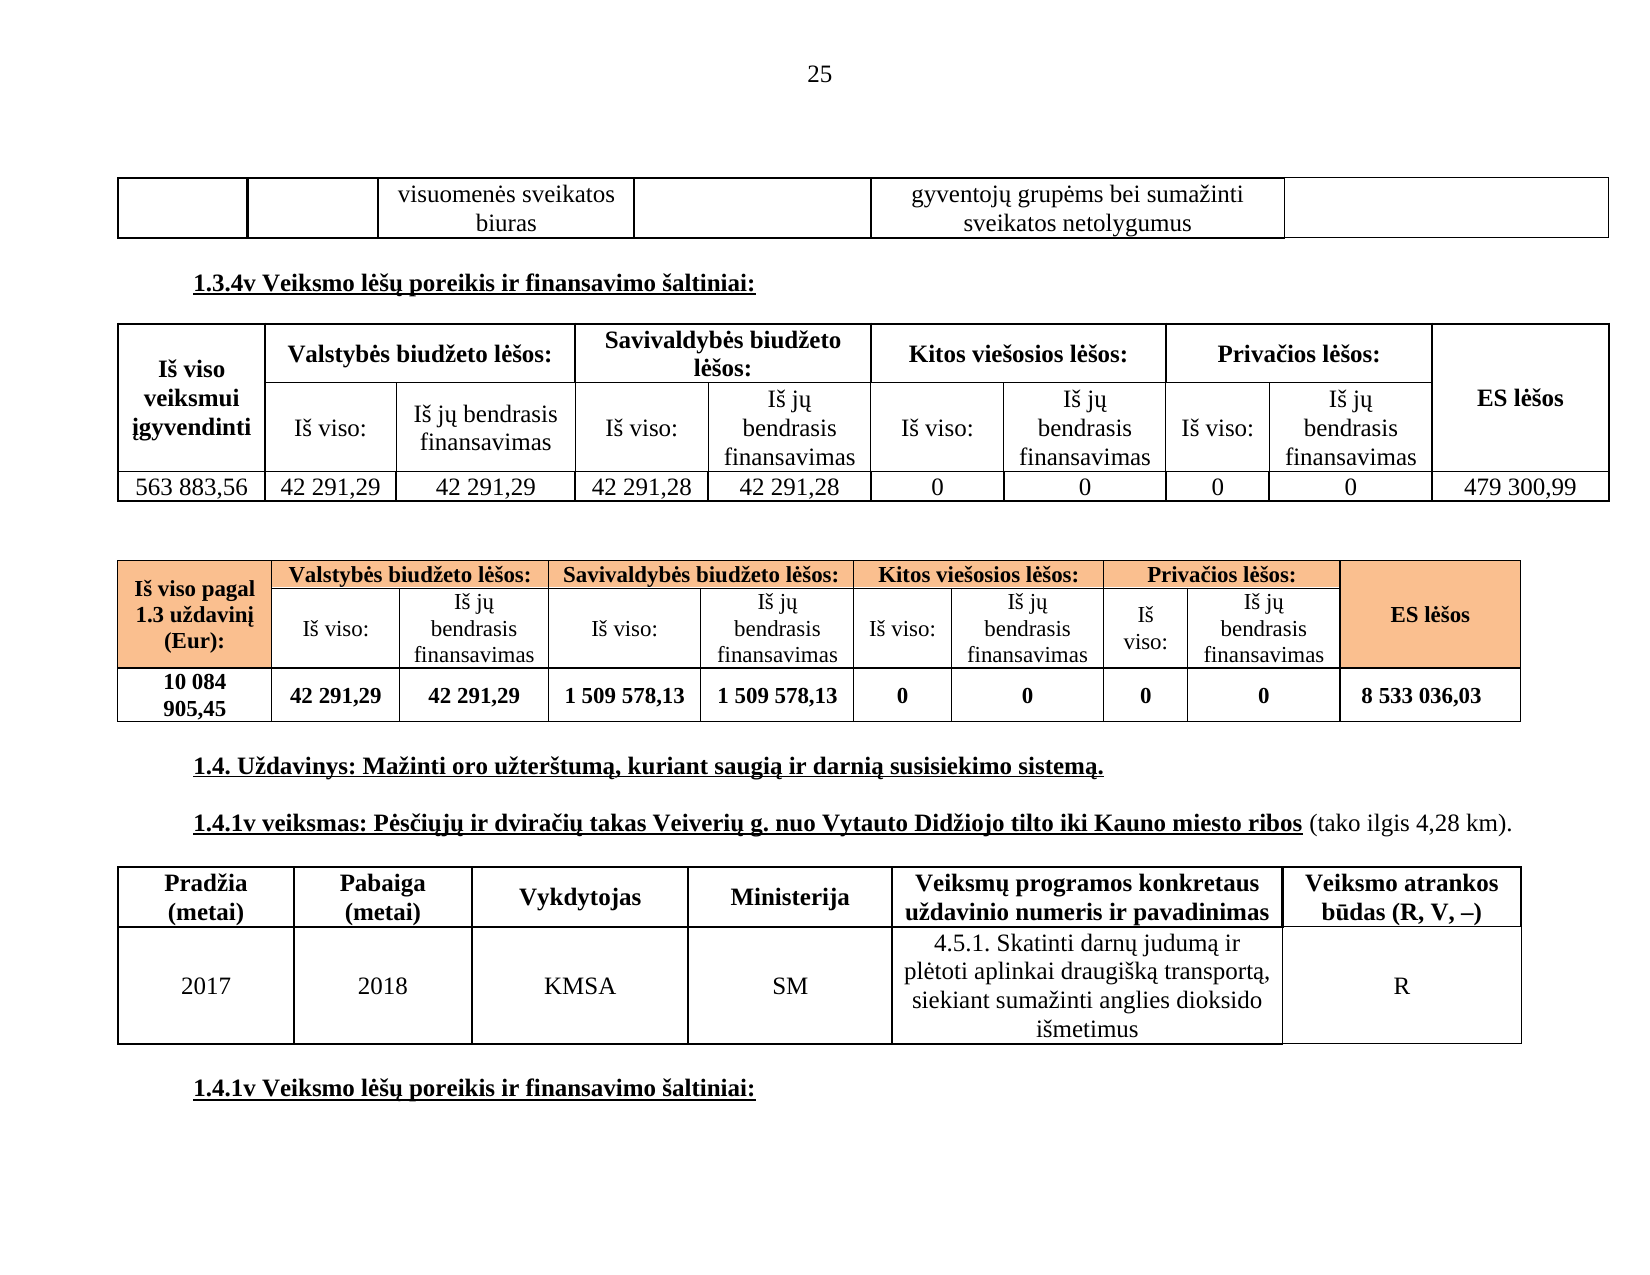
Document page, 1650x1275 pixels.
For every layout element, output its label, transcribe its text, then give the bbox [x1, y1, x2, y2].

table_header Kitos viešosios lėšos: [872, 325, 1165, 382]
table_header Valstybės biudžeto lėšos: [272, 561, 548, 587]
table_cell 42 291,28 [709, 472, 870, 500]
table_cell 1 509 578,13 [701, 669, 853, 721]
table_cell 42 291,29 [397, 472, 574, 500]
table_cell 42 291,29 [266, 472, 395, 500]
table_cell 42 291,29 [272, 669, 399, 721]
text 1.4.1v Veiksmo lėšų poreikis ir finansavimo šaltiniai: [118, 1073, 1521, 1102]
table_header Savivaldybės biudžeto lėšos: [549, 561, 853, 587]
table_cell 0 [952, 669, 1103, 721]
table_cell R [1283, 927, 1521, 1043]
table_cell KMSA [473, 928, 687, 1043]
table_cell 42 291,28 [576, 472, 707, 500]
table_cell 2017 [119, 928, 293, 1043]
table_cell [1285, 178, 1608, 237]
text 1.3.4v Veiksmo lėšų poreikis ir finansavimo šaltiniai: [118, 268, 1521, 296]
table_cell Iš viso: [576, 383, 708, 471]
table_cell Iš jų bendrasis finansavimas [1004, 383, 1165, 471]
table_cell Iš jų bendrasis finansavimas [701, 589, 853, 667]
table_cell 0 [1005, 472, 1165, 500]
table_header Pabaiga (metai) [295, 868, 471, 926]
table_cell 479 300,99 [1433, 472, 1608, 500]
table_cell 563 883,56 [119, 472, 264, 500]
table_header Pradžia (metai) [119, 868, 293, 926]
table_cell 0 [1104, 669, 1187, 721]
table_header Veiksmo atrankos būdas (R, V, –) [1284, 868, 1520, 926]
table_cell 0 [854, 669, 951, 721]
table_cell 0 [1188, 669, 1339, 721]
table_cell 0 [872, 472, 1003, 500]
table_cell 0 [1270, 472, 1431, 500]
table_cell 4.5.1. Skatinti darnų judumą ir plėtoti aplinkai draugišką transportą, siekiant sumažinti anglies dioksido išmetimus [893, 928, 1282, 1043]
table_cell Iš jų bendrasis finansavimas [397, 383, 575, 471]
table_cell SM [689, 928, 891, 1043]
table_cell Iš jų bendrasis finansavimas [400, 589, 548, 667]
table_cell gyventojų grupėms bei sumažinti sveikatos netolygumus [872, 179, 1284, 237]
table_cell Iš viso: [1104, 589, 1187, 667]
table_cell 0 [1167, 472, 1268, 500]
table_cell Iš jų bendrasis finansavimas [1188, 589, 1339, 667]
table_cell [635, 179, 870, 237]
table_header Ministerija [689, 868, 891, 926]
table_cell 42 291,29 [400, 669, 548, 721]
table_cell Iš viso: [1166, 383, 1269, 471]
table_header Privačios lėšos: [1167, 325, 1431, 382]
table_cell [249, 179, 377, 237]
table_cell Iš viso: [266, 383, 396, 471]
table_header Privačios lėšos: [1104, 561, 1339, 587]
table_header Iš viso veiksmui įgyvendinti [119, 325, 264, 471]
table_cell Iš jų bendrasis finansavimas [952, 589, 1103, 667]
table_cell 1 509 578,13 [549, 669, 700, 721]
table_header Vykdytojas [473, 868, 687, 926]
table_cell Iš jų bendrasis finansavimas [709, 383, 870, 471]
table_cell Iš viso: [854, 589, 951, 667]
table_header Iš viso pagal 1.3 uždavinį (Eur): [118, 561, 271, 667]
table_cell [119, 179, 246, 237]
text 1.4.1v veiksmas: Pėsčiųjų ir dviračių takas Veiverių g. nuo Vytauto Didžiojo tilto iki Kauno miesto ribos (tako ilgis 4,28 km). [118, 808, 1521, 837]
table_cell 10 084 905,45 [118, 669, 271, 721]
table_header ES lėšos [1341, 561, 1520, 667]
table_cell 8 533 036,03 [1341, 669, 1520, 721]
table_header Kitos viešosios lėšos: [854, 561, 1103, 587]
text 1.4. Uždavinys: Mažinti oro užterštumą, kuriant saugią ir darnią susisiekimo sistemą. [118, 751, 1521, 780]
table_cell Iš viso: [549, 589, 700, 667]
table_cell visuomenės sveikatos biuras [379, 179, 633, 237]
table_cell Iš jų bendrasis finansavimas [1270, 383, 1431, 471]
table_header Savivaldybės biudžeto lėšos: [576, 325, 870, 382]
table_cell Iš viso: [871, 383, 1003, 471]
table_cell 2018 [295, 928, 471, 1043]
table_header ES lėšos [1433, 325, 1608, 471]
table_header Valstybės biudžeto lėšos: [266, 325, 574, 382]
table_header Veiksmų programos konkretaus uždavinio numeris ir pavadinimas [893, 868, 1281, 926]
table_cell Iš viso: [272, 589, 399, 667]
